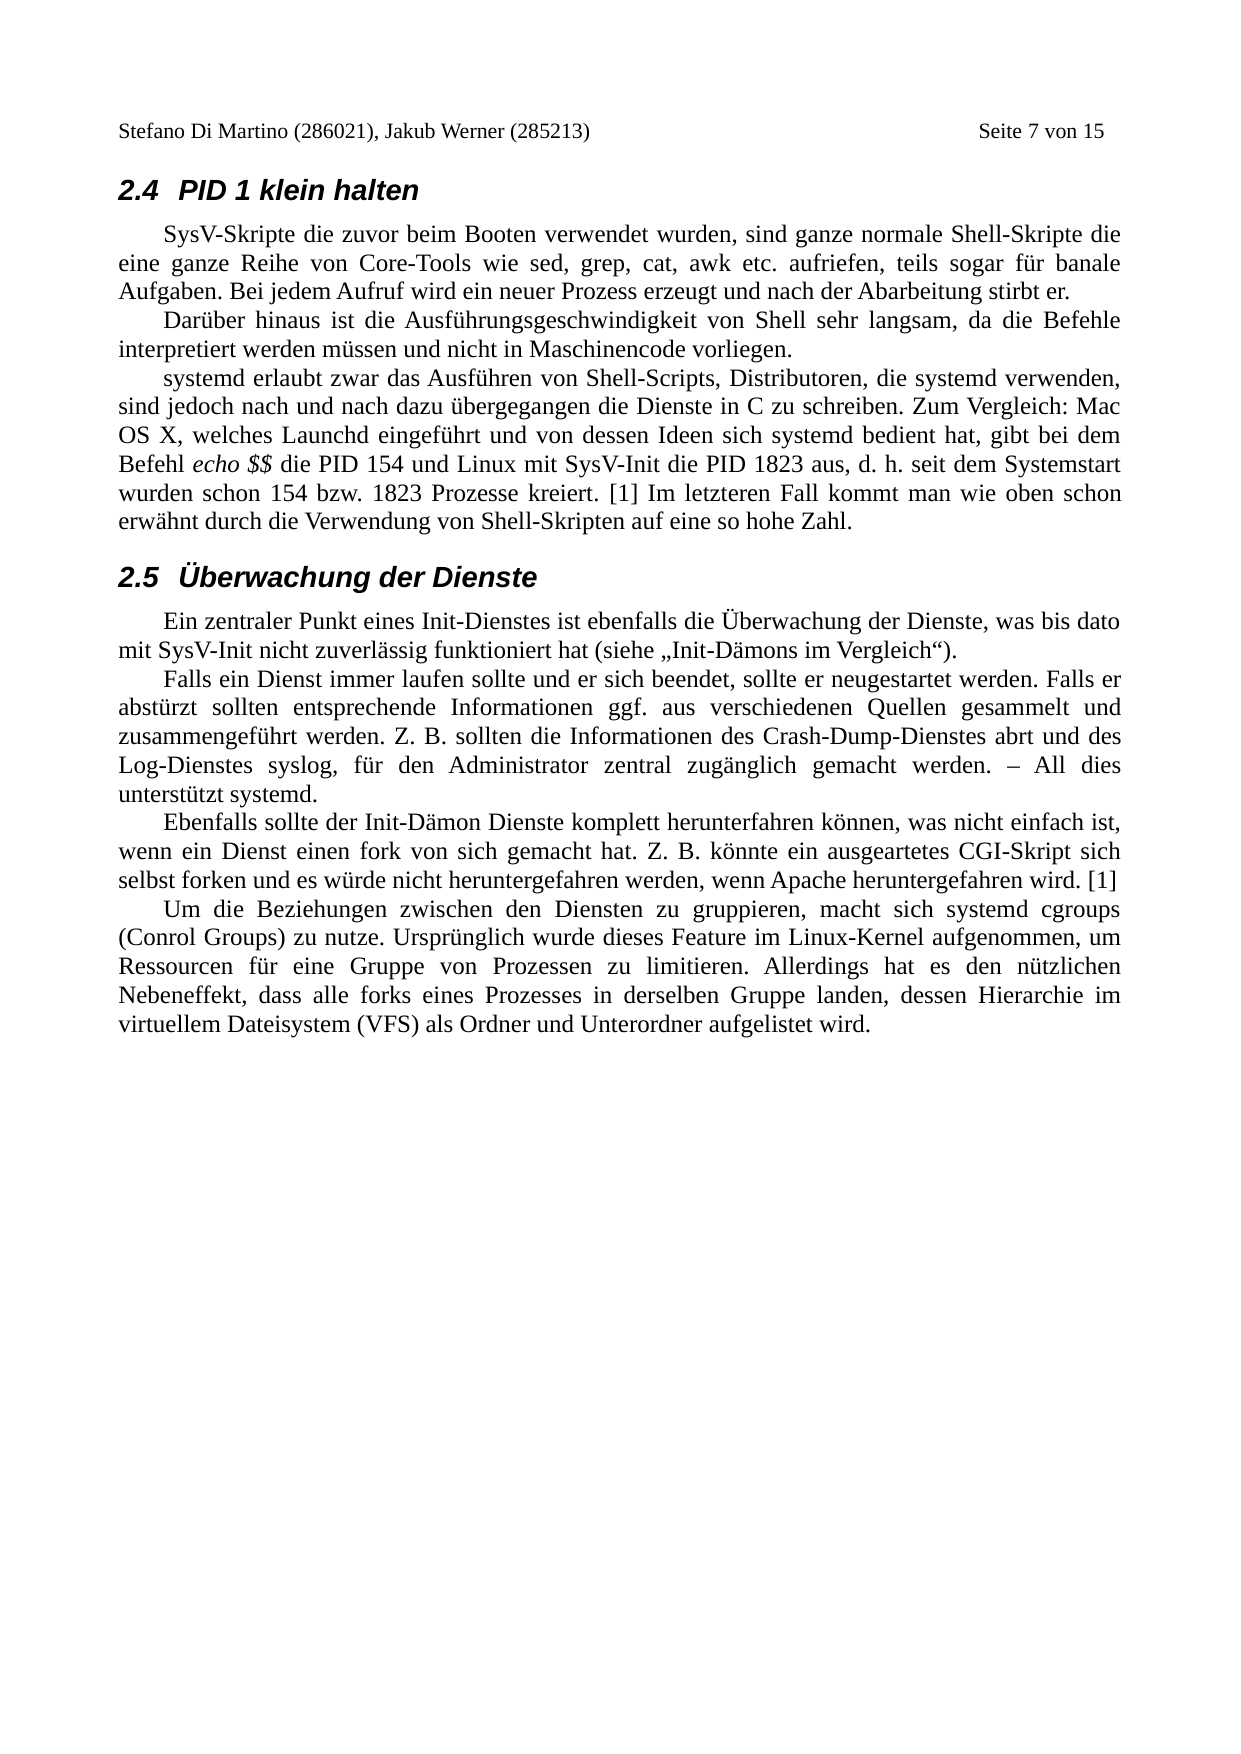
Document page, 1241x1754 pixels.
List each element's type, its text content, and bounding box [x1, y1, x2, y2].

subtitle Überwachung der Dienste [118, 560, 1122, 594]
text Ebenfalls sollte der Init-Dämon Dienste komplett herunterfahren können, was nicht einfach ist, wenn ein Dienst einen fork von sich gemacht hat. Z. B. könnte ein ausgeartetes CGI-Skript sich selbst forken und es würde nicht heruntergefahren werden, wenn Apache heruntergefahren wird. [1] [118, 807, 1122, 894]
subtitle PID 1 klein halten [118, 173, 1122, 206]
text SysV-Skripte die zuvor beim Booten verwendet wurden, sind ganze normale Shell-Skripte die eine ganze Reihe von Core-Tools wie sed, grep, cat, awk etc. aufriefen, teils sogar für banale Aufgaben. Bei jedem Aufruf wird ein neuer Prozess erzeugt und nach der Abarbeitung stirbt er. [118, 219, 1122, 305]
text Um die Beziehungen zwischen den Diensten zu gruppieren, macht sich systemd cgroups (Conrol Groups) zu nutze. Ursprünglich wurde dieses Feature im Linux-Kernel aufgenommen, um Ressourcen für eine Gruppe von Prozessen zu limitieren. Allerdings hat es den nützlichen Nebeneffekt, dass alle forks eines Prozesses in derselben Gruppe landen, dessen Hierarchie im virtuellem Dateisystem (VFS) als Ordner und Unterordner aufgelistet wird. [118, 894, 1122, 1037]
text Falls ein Dienst immer laufen sollte und er sich beendet, sollte er neugestartet werden. Falls er abstürzt sollten entsprechende Informationen ggf. aus verschiedenen Quellen gesammelt und zusammengeführt werden. Z. B. sollten die Informationen des Crash-Dump-Dienstes abrt und des Log-Dienstes syslog, für den Administrator zentral zugänglich gemacht werden. – All dies unterstützt systemd. [118, 664, 1122, 807]
text Darüber hinaus ist die Ausführungsgeschwindigkeit von Shell sehr langsam, da die Befehle interpretiert werden müssen und nicht in Maschinencode vorliegen. [118, 305, 1122, 363]
text systemd erlaubt zwar das Ausführen von Shell-Scripts, Distributoren, die systemd verwenden, sind jedoch nach und nach dazu übergegangen die Dienste in C zu schreiben. Zum Vergleich: Mac OS X, welches Launchd eingeführt und von dessen Ideen sich systemd bedient hat, gibt bei dem Befehl echo $$ die PID 154 und Linux mit SysV-Init die PID 1823 aus, d. h. seit dem Systemstart wurden schon 154 bzw. 1823 Prozesse kreiert. [1] Im letzteren Fall kommt man wie oben schon erwähnt durch die Verwendung von Shell-Skripten auf eine so hohe Zahl. [118, 363, 1122, 535]
text Ein zentraler Punkt eines Init-Dienstes ist ebenfalls die Überwachung der Dienste, was bis dato mit SysV-Init nicht zuverlässig funktioniert hat (siehe „Init-Dämons im Vergleich“). [118, 606, 1122, 664]
